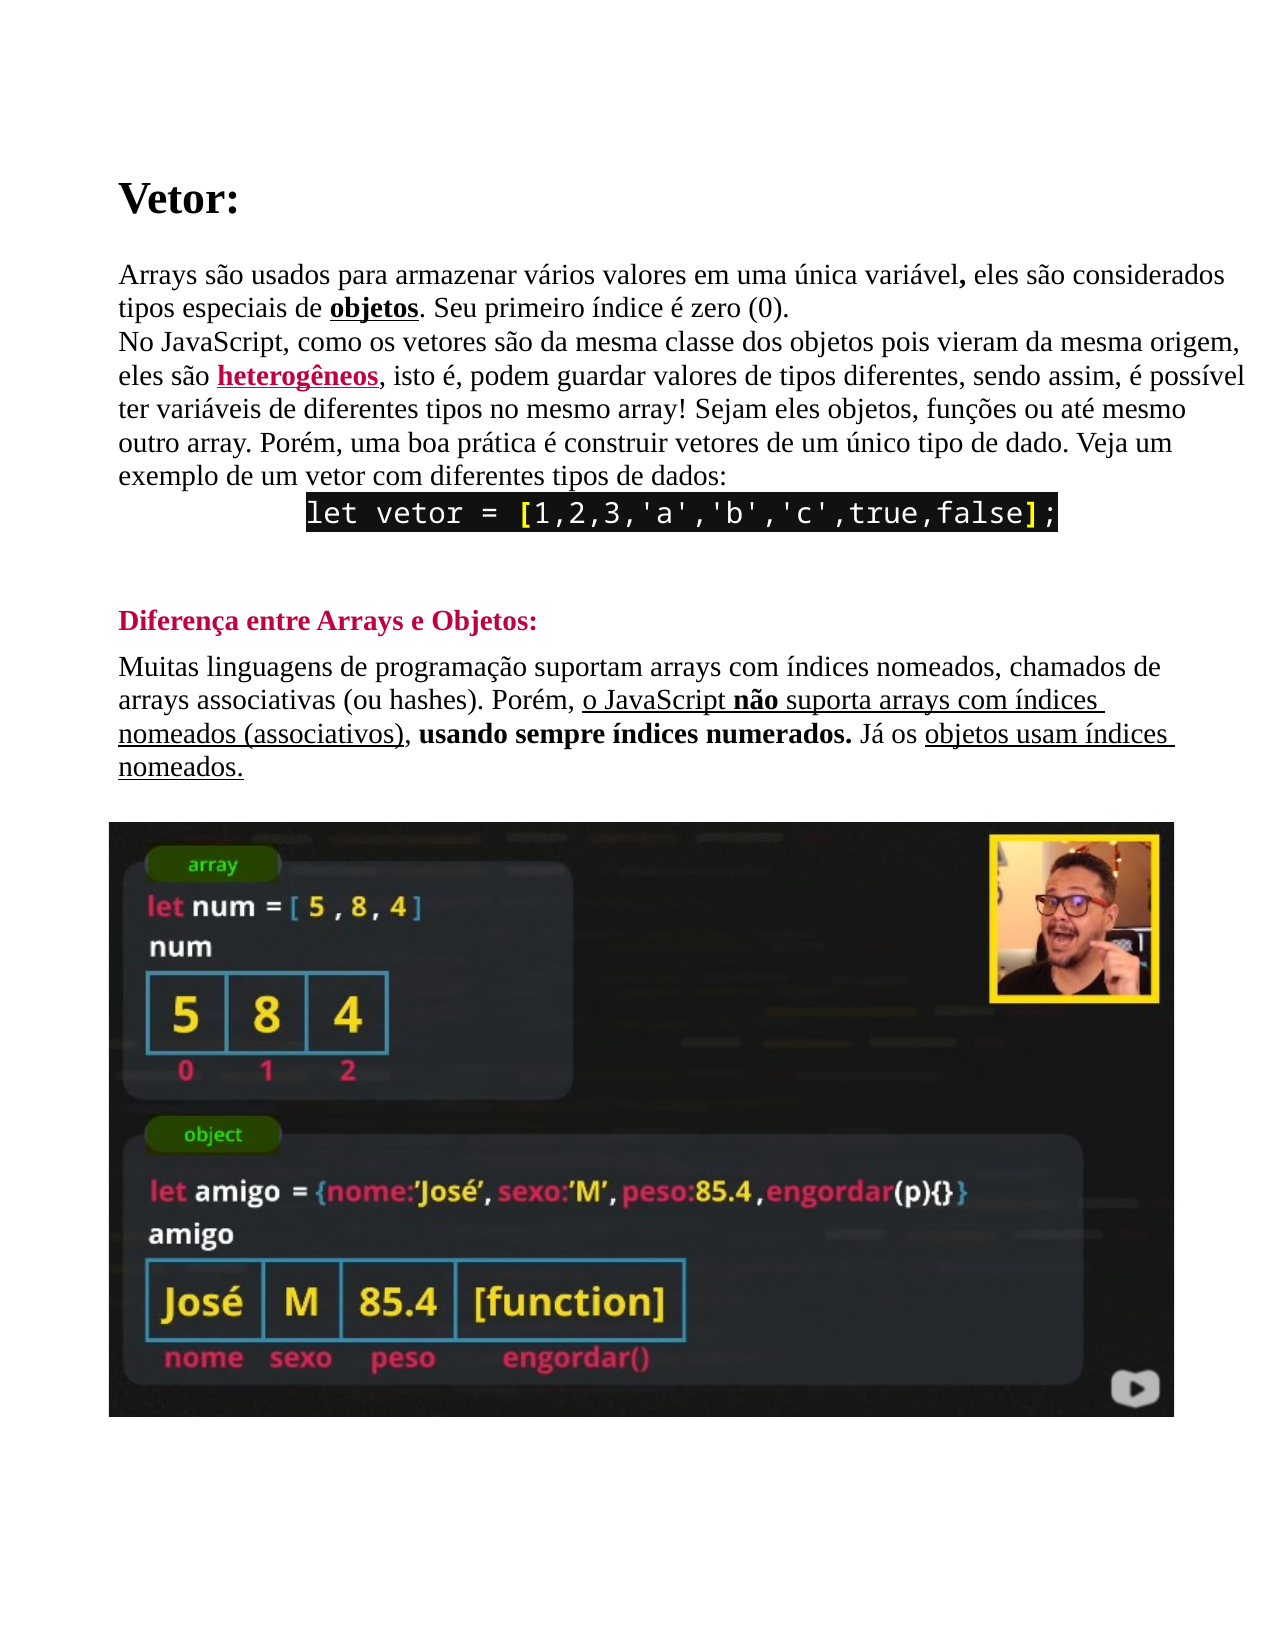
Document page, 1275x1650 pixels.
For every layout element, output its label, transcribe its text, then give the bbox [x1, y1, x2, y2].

text No JavaScript, como os vetores são da mesma classe dos objetos pois vieram da mesma origem, eles são heterogêneos, isto é, podem guardar valores de tipos diferentes, sendo assim, é possível ter variáveis de diferentes tipos no mesmo array! Sejam eles objetos, funções ou até mesmo outro array. Porém, uma boa prática é construir vetores de um único tipo de dado. Veja um exemplo de um vetor com diferentes tipos de dados: [118, 324, 1246, 492]
text Muitas linguagens de programação suportam arrays com índices nomeados, chamados de arrays associativas (ou hashes). Porém, o JavaScript não suporta arrays com índices nomeados (associativos), usando sempre índices numerados. Já os objetos usam índices nomeados. [118, 649, 1181, 783]
text Vetor: [118, 171, 1181, 223]
text let vetor = [1,2,3,'a','b','c',true,false]; [118, 492, 1246, 532]
subtitle Diferença entre Arrays e Objetos: [118, 603, 1181, 636]
text Arrays são usados para armazenar vários valores em uma única variável, eles são considerados tipos especiais de objetos. Seu primeiro índice é zero (0). [118, 257, 1246, 324]
picture [108, 822, 1175, 1417]
